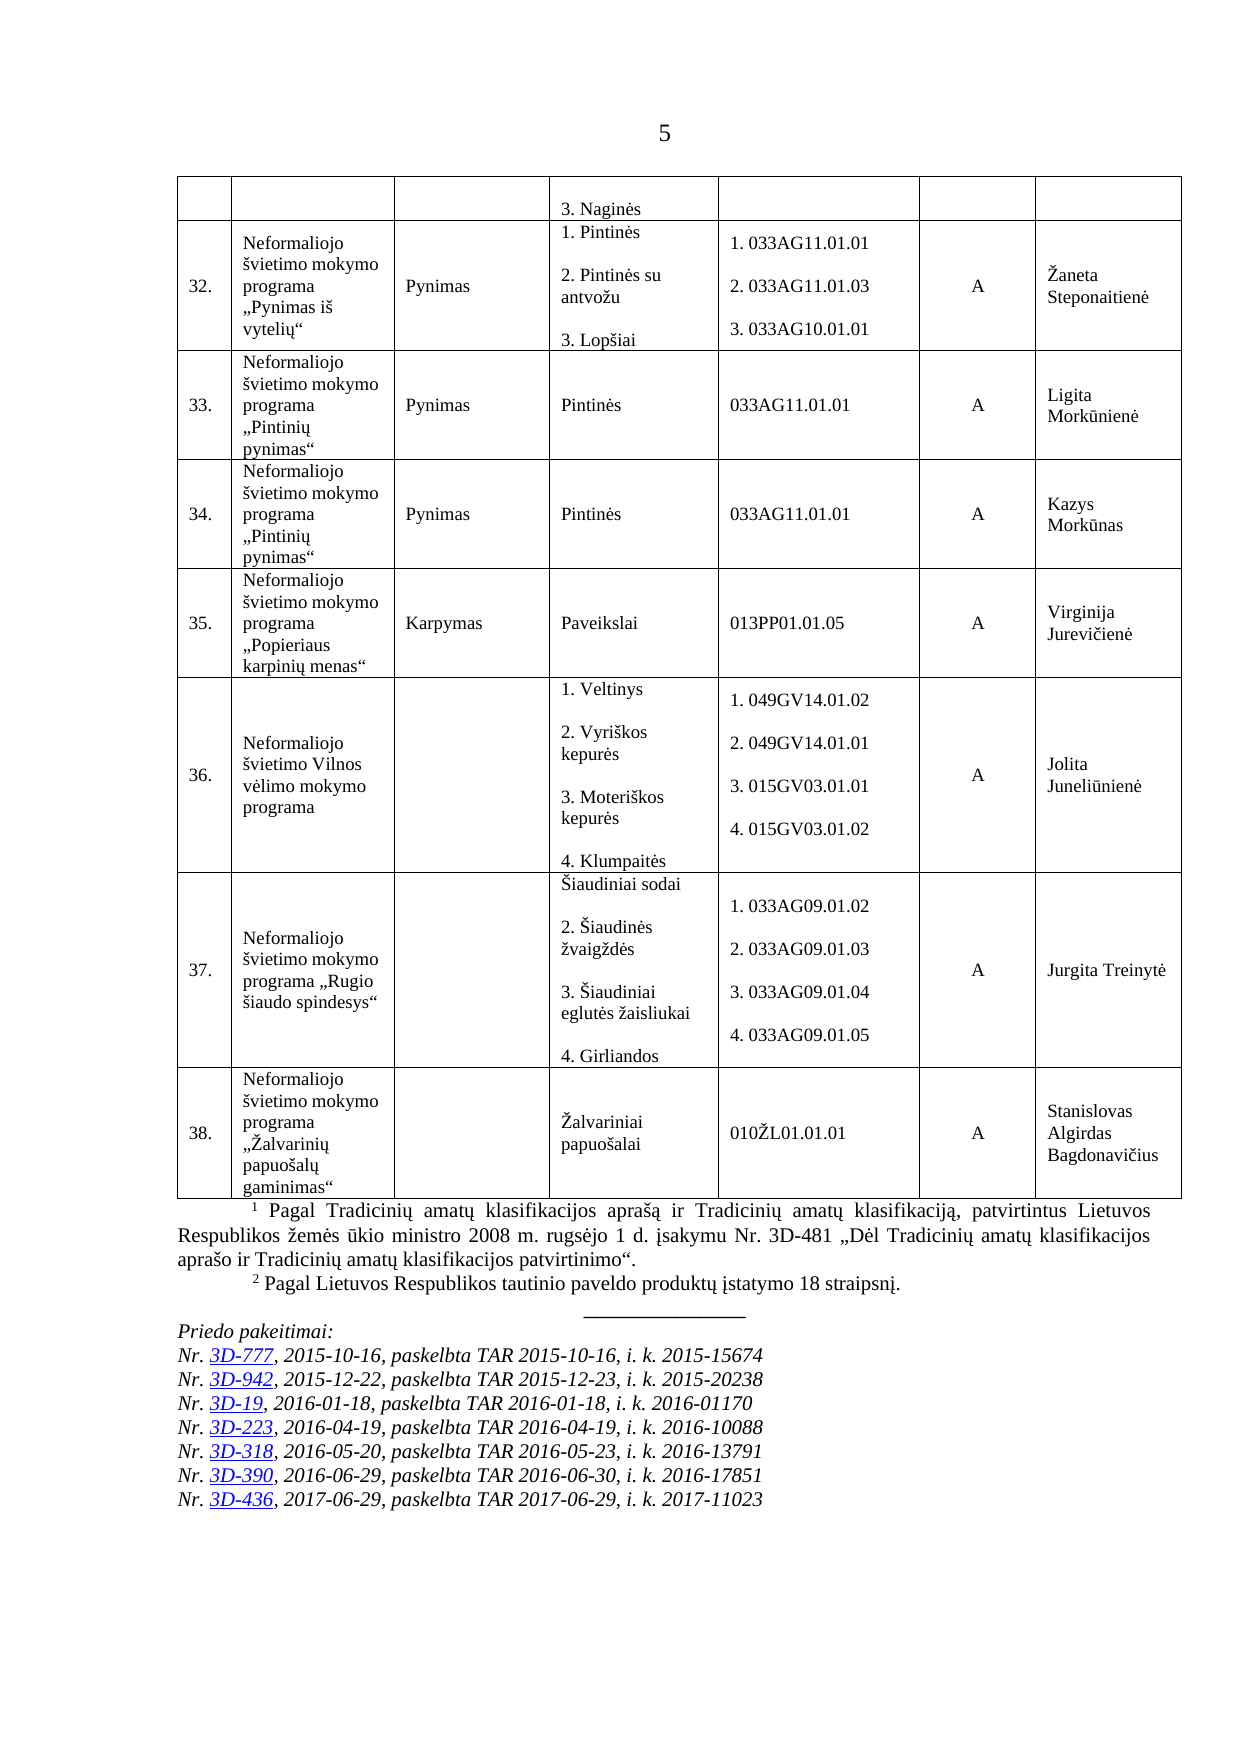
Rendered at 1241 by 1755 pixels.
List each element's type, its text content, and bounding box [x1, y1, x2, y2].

table_cell Neformaliojo švietimo mokymo programa „Pynimas iš vytelių“ [232, 221, 394, 350]
table_cell 3. Naginės [550, 177, 718, 220]
text Nr. 3D-436, 2017-06-29, paskelbta TAR 2017-06-29, i. k. 2017-11023 [177, 1487, 1152, 1511]
text Nr. 3D-223, 2016-04-19, paskelbta TAR 2016-04-19, i. k. 2016-10088 [177, 1415, 1152, 1439]
table_cell Neformaliojo švietimo Vilnos vėlimo mokymo programa [232, 678, 394, 872]
table_cell [395, 873, 549, 1067]
table_cell 1. Pintinės 2. Pintinės su antvožu 3. Lopšiai [550, 221, 718, 350]
table_cell Karpymas [395, 569, 549, 677]
table_cell [395, 1068, 549, 1197]
text 1 Pagal Tradicinių amatų klasifikacijos aprašą ir Tradicinių amatų klasifikaciją, patvirtintus Lietuvos Respublikоs žemės ūkio ministro 2008 m. rugsėjo 1 d. įsakymu Nr. 3D-481 „Dėl Tradicinių amatų klasifikacijos aprašo ir Tradicinių amatų klasifikacijos patvirtinimo“. [177, 1199, 1152, 1271]
table_cell 1. Veltinys 2. Vyriškos kepurės 3. Moteriškos kepurės 4. Klumpaitės [550, 678, 718, 872]
text Nr. 3D-942, 2015-12-22, paskelbta TAR 2015-12-23, i. k. 2015-20238 [177, 1367, 1152, 1391]
table_cell [395, 678, 549, 872]
table_cell 1. 049GV14.01.02 2. 049GV14.01.01 3. 015GV03.01.01 4. 015GV03.01.02 [719, 678, 919, 872]
table_cell A [920, 569, 1035, 677]
table_cell 38. [178, 1068, 231, 1197]
table_cell A [920, 460, 1035, 568]
table_cell Žaneta Steponaitienė [1036, 221, 1181, 350]
table_cell Jurgita Treinytė [1036, 873, 1181, 1067]
table_cell [1036, 177, 1181, 220]
table_cell Neformaliojo švietimo mokymo programa „Pintinių pynimas“ [232, 460, 394, 568]
table_cell A [920, 1068, 1035, 1197]
text 2 Pagal Lietuvos Respublikоs tautinio paveldo produktų įstatymo 18 straipsnį. [177, 1271, 1152, 1295]
text Nr. 3D-390, 2016-06-29, paskelbta TAR 2016-06-30, i. k. 2016-17851 [177, 1463, 1152, 1487]
table_cell Žalvariniai papuošalai [550, 1068, 718, 1197]
table_cell A [920, 873, 1035, 1067]
table_cell 32. [178, 221, 231, 350]
table_cell Neformaliojo švietimo mokymo programa „Pintinių pynimas“ [232, 351, 394, 459]
table_cell Pynimas [395, 460, 549, 568]
table_cell 33. [178, 351, 231, 459]
text Nr. 3D-777, 2015-10-16, paskelbta TAR 2015-10-16, i. k. 2015-15674 [177, 1343, 1152, 1367]
table_cell Paveikslai [550, 569, 718, 677]
table_cell 1. 033AG11.01.01 2. 033AG11.01.03 3. 033AG10.01.01 [719, 221, 919, 350]
table_cell Pintinės [550, 460, 718, 568]
table_cell Pynimas [395, 351, 549, 459]
table_cell Pynimas [395, 221, 549, 350]
table_cell Neformaliojo švietimo mokymo programa „Rugio šiaudo spindesys“ [232, 873, 394, 1067]
table_cell Ligita Morkūnienė [1036, 351, 1181, 459]
table_cell 36. [178, 678, 231, 872]
table_cell Stanislovas Algirdas Bagdonavičius [1036, 1068, 1181, 1197]
table_cell 033AG11.01.01 [719, 351, 919, 459]
table_cell Kazys Morkūnas [1036, 460, 1181, 568]
table_cell 1. 033AG09.01.02 2. 033AG09.01.03 3. 033AG09.01.04 4. 033AG09.01.05 [719, 873, 919, 1067]
table_cell Neformaliojo švietimo mokymo programa „Popieriaus karpinių menas“ [232, 569, 394, 677]
table_cell [232, 177, 394, 220]
text Nr. 3D-318, 2016-05-20, paskelbta TAR 2016-05-23, i. k. 2016-13791 [177, 1439, 1152, 1463]
text Nr. 3D-19, 2016-01-18, paskelbta TAR 2016-01-18, i. k. 2016-01170 [177, 1391, 1152, 1415]
table_cell [719, 177, 919, 220]
table_cell A [920, 221, 1035, 350]
table_cell [395, 177, 549, 220]
table_cell A [920, 678, 1035, 872]
text Priedo pakeitimai: [177, 1319, 1152, 1343]
table_cell Neformaliojo švietimo mokymo programa „Žalvarinių papuošalų gaminimas“ [232, 1068, 394, 1197]
table_cell Jolita Juneliūnienė [1036, 678, 1181, 872]
table_cell 35. [178, 569, 231, 677]
text ______________ [177, 1295, 1152, 1319]
table_cell 013PP01.01.05 [719, 569, 919, 677]
table_cell 033AG11.01.01 [719, 460, 919, 568]
table_cell A [920, 351, 1035, 459]
table_cell [178, 177, 231, 220]
table_cell Pintinės [550, 351, 718, 459]
table_cell 37. [178, 873, 231, 1067]
table_cell 010ŽL01.01.01 [719, 1068, 919, 1197]
table_cell Šiaudiniai sodai 2. Šiaudinės žvaigždės 3. Šiaudiniai eglutės žaisliukai 4. Girliandos [550, 873, 718, 1067]
table_cell 34. [178, 460, 231, 568]
table_cell [920, 177, 1035, 220]
table_cell Virginija Jurevičienė [1036, 569, 1181, 677]
